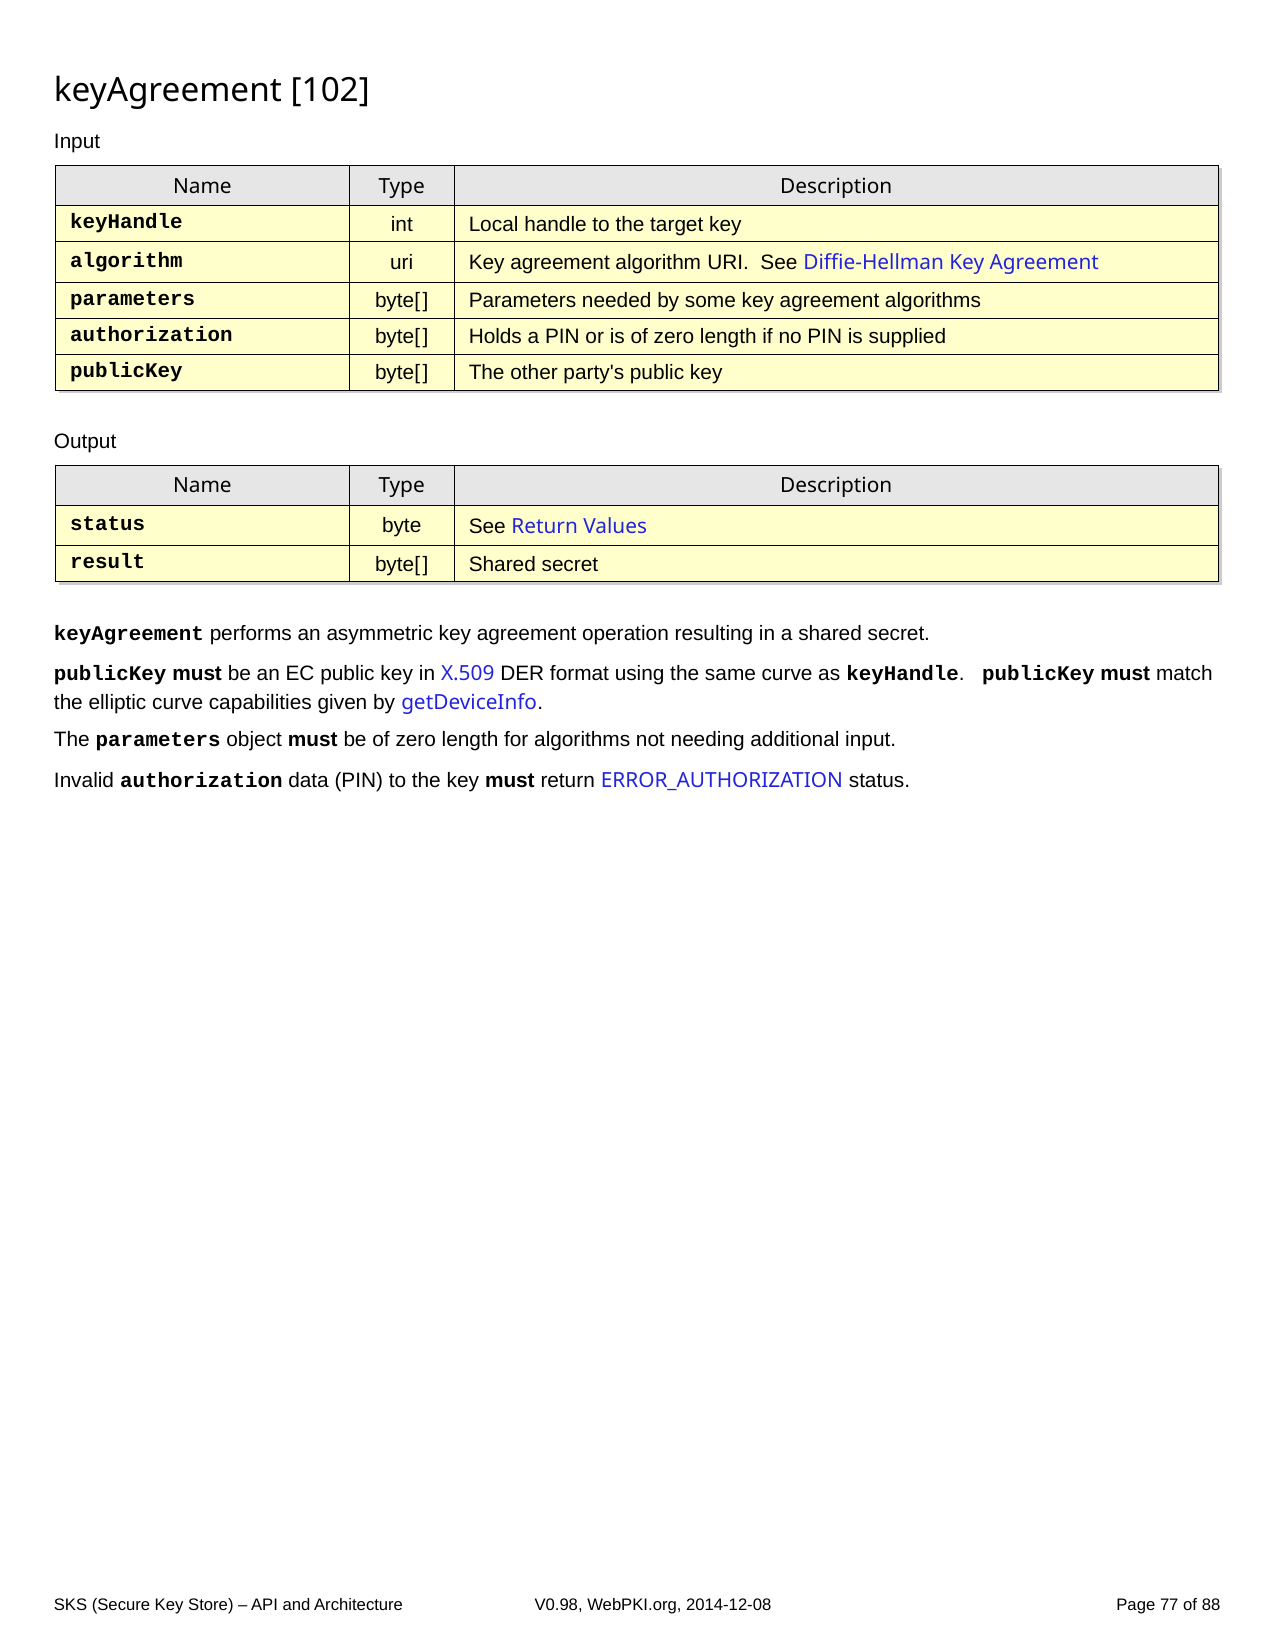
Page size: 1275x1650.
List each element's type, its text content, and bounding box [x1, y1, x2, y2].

table_cell Key agreement algorithm URI. See Diffie-Hellman Key Agreement ‎ [455, 242, 1218, 282]
table_header Description [455, 166, 1218, 205]
table_cell uri [350, 242, 454, 282]
table_cell parameters [56, 283, 349, 318]
table_cell byte⁮[ ] [350, 355, 454, 389]
table_cell byte⁮[ ] [350, 319, 454, 353]
text keyAgreement performs an asymmetric key agreement operation resulting in a shared secret. [54, 621, 1221, 647]
table_cell See Return Values [455, 506, 1218, 545]
table_cell algorithm [56, 242, 349, 282]
text Output [54, 429, 1221, 453]
table_header Type [350, 466, 454, 505]
text publicKey must be an EC public key in X.509 DER format using the same curve as keyHandle. publicKey must match the elliptic curve capabilities given by getDeviceInfo. [54, 658, 1221, 715]
text Input [54, 129, 1221, 153]
table_cell Local handle to the target key [455, 206, 1218, 241]
table_cell Shared secret [455, 546, 1218, 581]
table_cell byte⁮[ ] [350, 283, 454, 318]
table_header Name [56, 466, 349, 505]
table_cell status [56, 506, 349, 545]
text Invalid authorization data (PIN) to the key must return ERROR_AUTHORIZATION status. [54, 765, 1221, 793]
table_cell keyHandle [56, 206, 349, 241]
table_cell Holds a PIN or is of zero length if no PIN is supplied [455, 319, 1218, 353]
table_header Name [56, 166, 349, 205]
table_cell authorization [56, 319, 349, 353]
subtitle keyAgreement [102] [54, 66, 1221, 111]
table_cell The other party's public key [455, 355, 1218, 389]
table_cell int [350, 206, 454, 241]
table_header Type [350, 166, 454, 205]
table_cell Parameters needed by some key agreement algorithms [455, 283, 1218, 318]
table_cell publicKey [56, 355, 349, 389]
table_header Description [455, 466, 1218, 505]
table_cell byte⁮[ ] [350, 546, 454, 581]
table_cell byte [350, 506, 454, 545]
text The parameters object must be of zero length for algorithms not needing additional input. [54, 727, 1221, 753]
table_cell result [56, 546, 349, 581]
